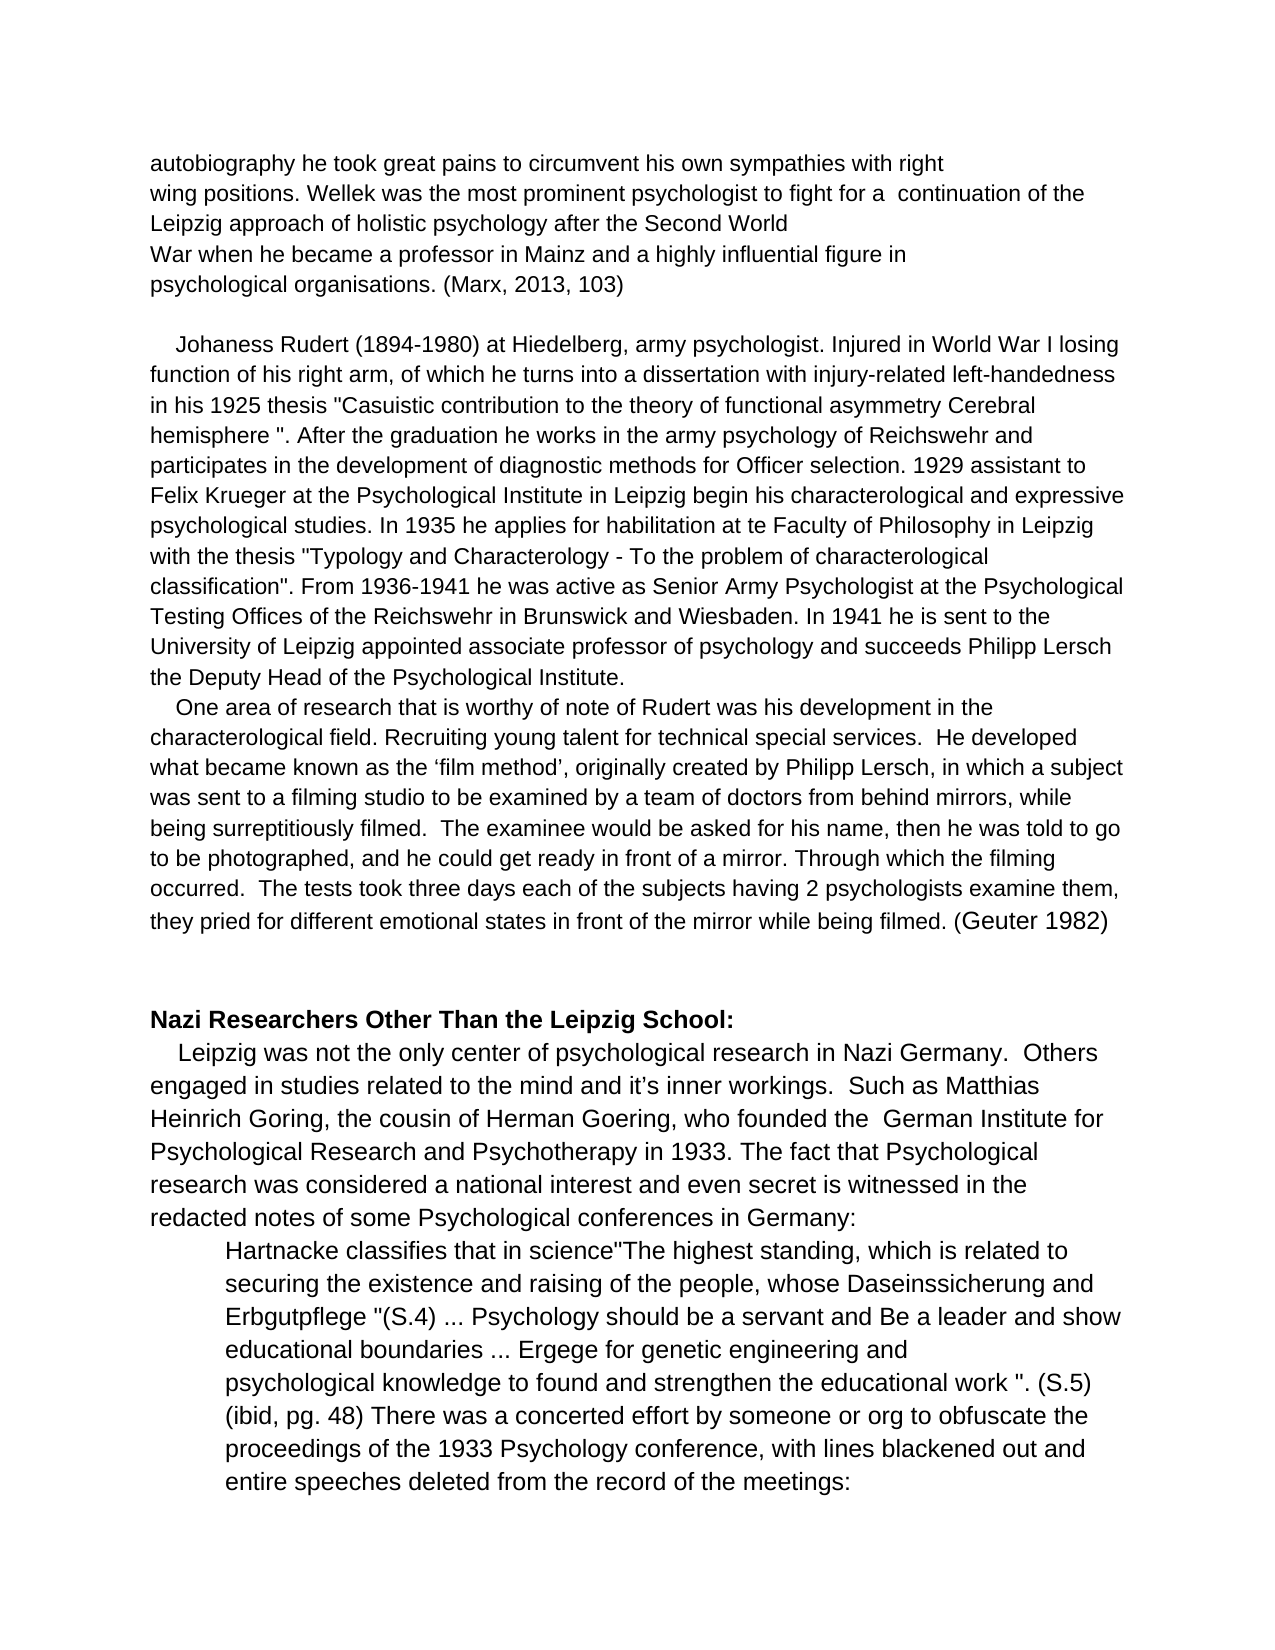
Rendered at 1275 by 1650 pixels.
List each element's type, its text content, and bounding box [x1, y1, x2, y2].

text Leipzig was not the only center of psychological research in Nazi Germany. Others engaged in studies related to the mind and it’s inner workings. Such as Matthias Heinrich Goring, the cousin of Herman Goering, who founded the German Institute for Psychological Research and Psychotherapy in 1933. The fact that Psychological research was considered a national interest and even secret is witnessed in the redacted notes of some Psychological conferences in Germany: [150, 1038, 1125, 1232]
text Nazi Researchers Other Than the Leipzig School: [150, 972, 1125, 1033]
text One area of research that is worthy of note of Rudert was his development in the characterological field. Recruiting young talent for technical special services. He developed what became known as the ‘film method’, originally created by Philipp Lersch, in which a subject was sent to a filming studio to be examined by a team of doctors from behind mirrors, while being surreptitiously filmed. The examinee would be asked for his name, then he was told to go to be photographed, and he could get ready in front of a mirror. Through which the filming occurred. The tests took three days each of the subjects having 2 psychologists examine them, they pried for different emotional states in front of the mirror while being filmed. (Geuter 1982) [150, 694, 1125, 934]
text autobiography he took great pains to circumvent his own sympathies with right wing positions. Wellek was the most prominent psychologist to fight for a continuation of the Leipzig approach of holistic psychology after the Second World War when he became a professor in Mainz and a highly influential figure in psychological organisations. (Marx, 2013, 103) [150, 150, 1125, 297]
text Hartnacke classifies that in science"The highest standing, which is related to securing the existence and raising of the people, whose Daseinssicherung and Erbgutpflege "(S.4) ... Psychology should be a servant and Be a leader and show educational boundaries ... Ergege for genetic engineering and psychological knowledge to found and strengthen the educational work ". (S.5) (ibid, pg. 48) There was a concerted effort by someone or org to obfuscate the proceedings of the 1933 Psychology conference, with lines blackened out and entire speeches deleted from the record of the meetings: [225, 1236, 1125, 1496]
text Johaness Rudert (1894-1980) at Hiedelberg, army psychologist. Injured in World War I losing function of his right arm, of which he turns into a dissertation with injury-related left-handedness in his 1925 thesis "Casuistic contribution to the theory of functional asymmetry Cerebral hemisphere ". After the graduation he works in the army psychology of Reichswehr and participates in the development of diagnostic methods for Officer selection. 1929 assistant to Felix Krueger at the Psychological Institute in Leipzig begin his characterological and expressive psychological studies. In 1935 he applies for habilitation at te Faculty of Philosophy in Leipzig with the thesis "Typology and Characterology - To the problem of characterological classification". From 1936-1941 he was active as Senior Army Psychologist at the Psychological Testing Offices of the Reichswehr in Brunswick and Wiesbaden. In 1941 he is sent to the University of Leipzig appointed associate professor of psychology and succeeds Philipp Lersch the Deputy Head of the Psychological Institute. [150, 331, 1125, 690]
